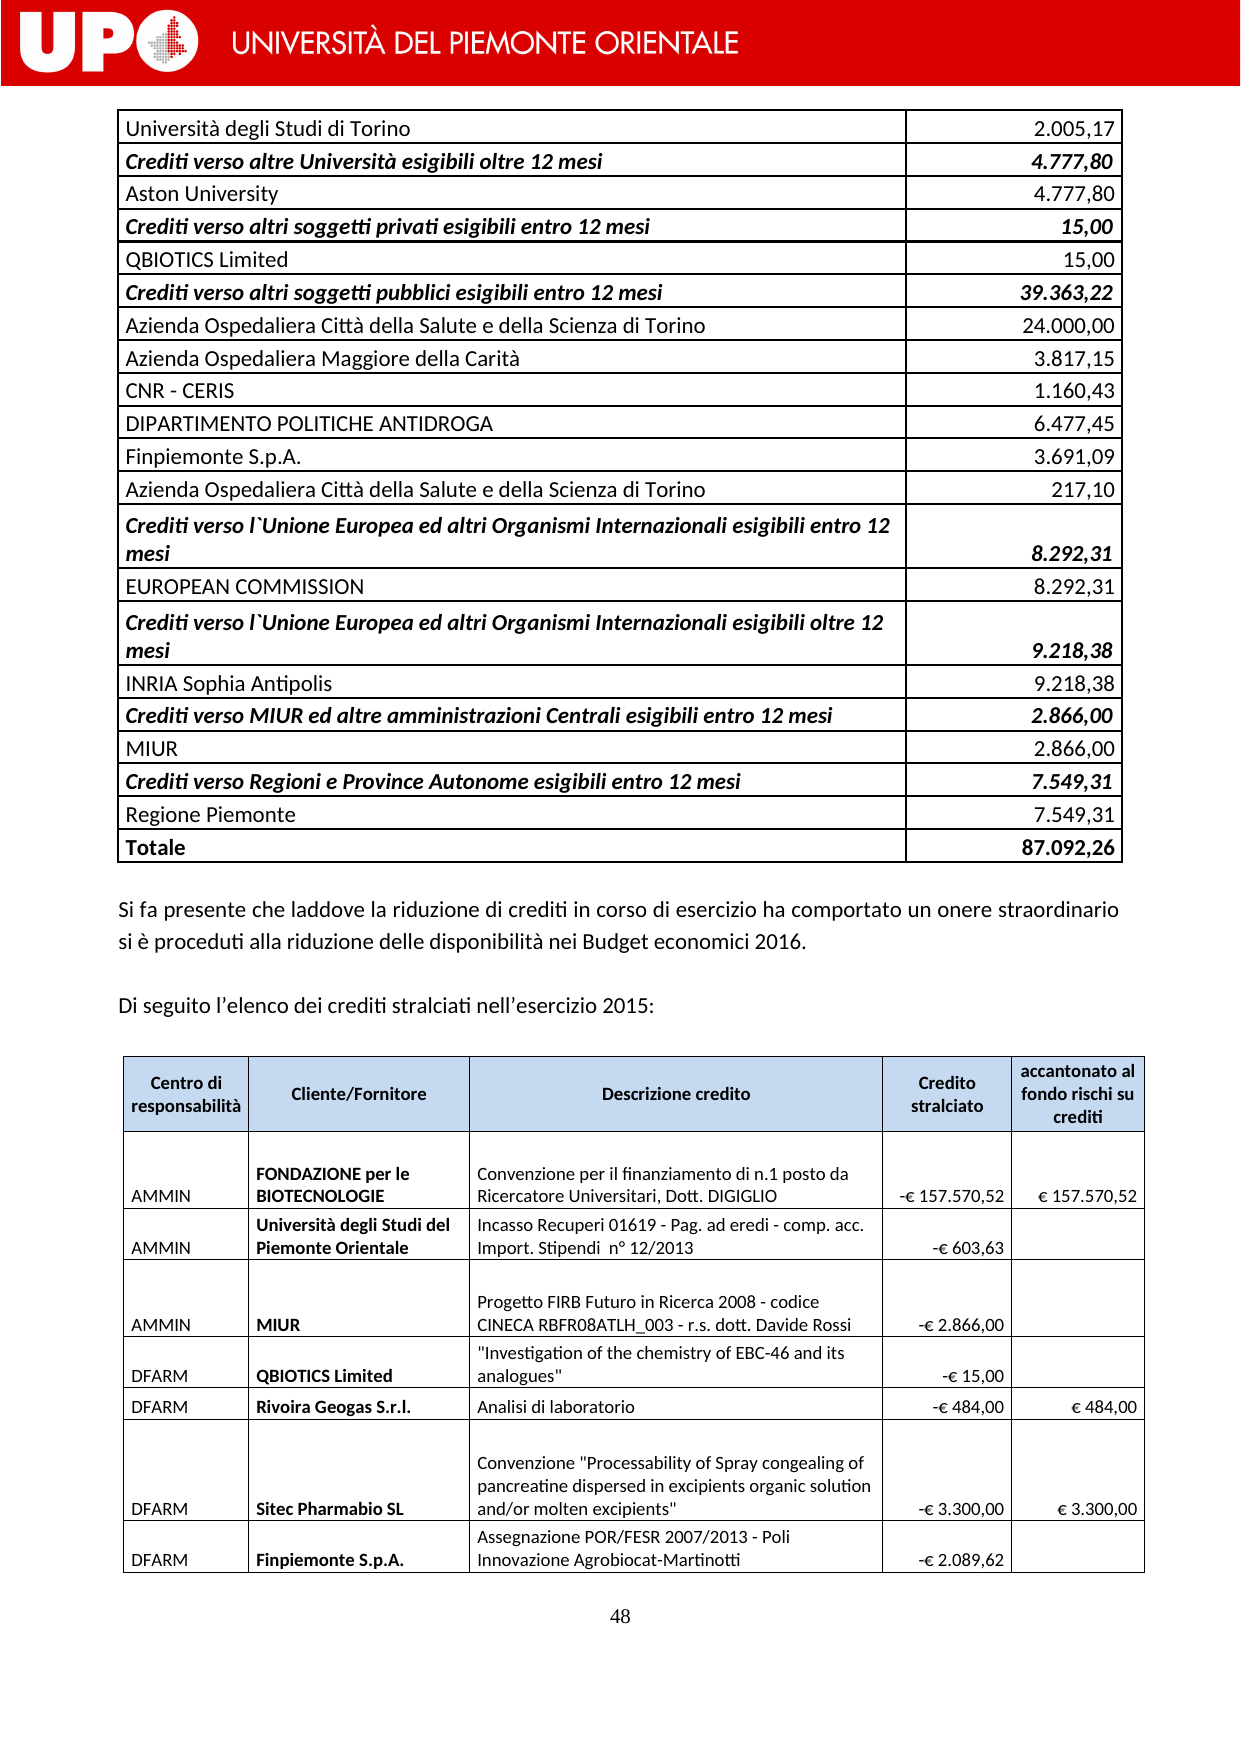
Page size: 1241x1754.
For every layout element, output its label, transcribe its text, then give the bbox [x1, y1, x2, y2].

table_cell 15,00 [907, 210, 1121, 240]
table_cell -€ 2.866,00 [883, 1260, 1011, 1336]
table_cell "Investigation of the chemistry of EBC-46 and its analogues" [470, 1337, 882, 1387]
table_cell 3.817,15 [907, 341, 1121, 372]
table_cell Crediti verso altri soggetti pubblici esigibili entro 12 mesi [119, 275, 905, 306]
table_cell 2.866,00 [907, 732, 1121, 762]
table_cell € 157.570,52 [1012, 1132, 1144, 1207]
table_cell Crediti verso l`Unione Europea ed altri Organismi Internazionali esigibili oltre 12 mesi [119, 602, 905, 664]
table_cell Università degli Studi del Piemonte Orientale [249, 1209, 469, 1259]
table_cell Incasso Recuperi 01619 - Pag. ad eredi - comp. acc. Import. Stipendi n° 12/2013 [470, 1209, 882, 1259]
table_cell 217,10 [907, 472, 1121, 503]
table_cell [1012, 1209, 1144, 1259]
table_cell MIUR [119, 732, 905, 762]
table_header Credito stralciato [883, 1057, 1011, 1131]
table_cell Crediti verso altre Università esigibili oltre 12 mesi [119, 144, 905, 175]
table_cell Finpiemonte S.p.A. [119, 439, 905, 470]
table_cell Rivoira Geogas S.r.l. [249, 1388, 469, 1418]
table_cell Analisi di laboratorio [470, 1388, 882, 1418]
table_cell Crediti verso Regioni e Province Autonome esigibili entro 12 mesi [119, 764, 905, 795]
table_cell CNR - CERIS [119, 374, 905, 404]
text Di seguito l’elenco dei crediti stralciati nell’esercizio 2015: [118, 992, 1122, 1019]
table_cell [1012, 1260, 1144, 1336]
table_cell € 3.300,00 [1012, 1420, 1144, 1520]
table_cell Azienda Ospedaliera Città della Salute e della Scienza di Torino [119, 472, 905, 503]
table_header Centro di responsabilità [124, 1057, 248, 1131]
table_cell -€ 2.089,62 [883, 1521, 1011, 1572]
table_cell -€ 3.300,00 [883, 1420, 1011, 1520]
table_cell FONDAZIONE per le BIOTECNOLOGIE [249, 1132, 469, 1207]
table_cell 2.866,00 [907, 699, 1121, 729]
table_cell AMMIN [124, 1209, 248, 1259]
table_cell Azienda Ospedaliera Città della Salute e della Scienza di Torino [119, 308, 905, 339]
table_cell 39.363,22 [907, 275, 1121, 306]
table_cell Sitec Pharmabio SL [249, 1420, 469, 1520]
table_header accantonato al fondo rischi su crediti [1012, 1057, 1144, 1131]
table_cell 8.292,31 [907, 505, 1121, 567]
table_cell DFARM [124, 1337, 248, 1387]
table_cell AMMIN [124, 1260, 248, 1336]
table_cell Convenzione per il finanziamento di n.1 posto da Ricercatore Universitari, Dott. DIGIGLIO [470, 1132, 882, 1207]
table_cell Finpiemonte S.p.A. [249, 1521, 469, 1572]
table_cell 2.005,17 [907, 111, 1121, 142]
table_cell Assegnazione POR/FESR 2007/2013 - Poli Innovazione Agrobiocat-Martinotti [470, 1521, 882, 1572]
table_cell 7.549,31 [907, 797, 1121, 828]
text Si fa presente che laddove la riduzione di crediti in corso di esercizio ha comportato un onere straordinario si è proceduti alla riduzione delle disponibilità nei Budget economici 2016. [118, 895, 1122, 955]
table_cell 9.218,38 [907, 666, 1121, 697]
table_cell -€ 15,00 [883, 1337, 1011, 1387]
table_cell Università degli Studi di Torino [119, 111, 905, 142]
table_cell DIPARTIMENTO POLITICHE ANTIDROGA [119, 407, 905, 437]
table_cell Crediti verso l`Unione Europea ed altri Organismi Internazionali esigibili entro 12 mesi [119, 505, 905, 567]
table_cell INRIA Sophia Antipolis [119, 666, 905, 697]
table_cell Azienda Ospedaliera Maggiore della Carità [119, 341, 905, 372]
table_cell Regione Piemonte [119, 797, 905, 828]
table_cell [1012, 1337, 1144, 1387]
table_cell Aston University [119, 177, 905, 208]
table_cell 1.160,43 [907, 374, 1121, 404]
table_cell EUROPEAN COMMISSION [119, 569, 905, 600]
table_cell Convenzione "Processability of Spray congealing of pancreatine dispersed in excipients organic solution and/or molten excipients" [470, 1420, 882, 1520]
table_header Cliente/Fornitore [249, 1057, 469, 1131]
table_cell AMMIN [124, 1132, 248, 1207]
table_cell Totale [119, 830, 905, 861]
table_cell 8.292,31 [907, 569, 1121, 600]
table_cell QBIOTICS Limited [249, 1337, 469, 1387]
table_cell MIUR [249, 1260, 469, 1336]
table_header Descrizione credito [470, 1057, 882, 1131]
table_cell QBIOTICS Limited [119, 243, 905, 273]
table_cell DFARM [124, 1521, 248, 1572]
table_cell DFARM [124, 1388, 248, 1418]
table_cell 3.691,09 [907, 439, 1121, 470]
table_cell 7.549,31 [907, 764, 1121, 795]
table_cell Crediti verso altri soggetti privati esigibili entro 12 mesi [119, 210, 905, 240]
table_cell DFARM [124, 1420, 248, 1520]
table_cell Crediti verso MIUR ed altre amministrazioni Centrali esigibili entro 12 mesi [119, 699, 905, 729]
table_cell 87.092,26 [907, 830, 1121, 861]
table_cell 4.777,80 [907, 177, 1121, 208]
table_cell -€ 603,63 [883, 1209, 1011, 1259]
table_cell € 484,00 [1012, 1388, 1144, 1418]
table_cell -€ 157.570,52 [883, 1132, 1011, 1207]
table_cell -€ 484,00 [883, 1388, 1011, 1418]
table_cell 24.000,00 [907, 308, 1121, 339]
table_cell Progetto FIRB Futuro in Ricerca 2008 - codice CINECA RBFR08ATLH_003 - r.s. dott. Davide Rossi [470, 1260, 882, 1336]
table_cell 15,00 [907, 243, 1121, 273]
table_cell [1012, 1521, 1144, 1572]
table_cell 6.477,45 [907, 407, 1121, 437]
table_cell 4.777,80 [907, 144, 1121, 175]
table_cell 9.218,38 [907, 602, 1121, 664]
